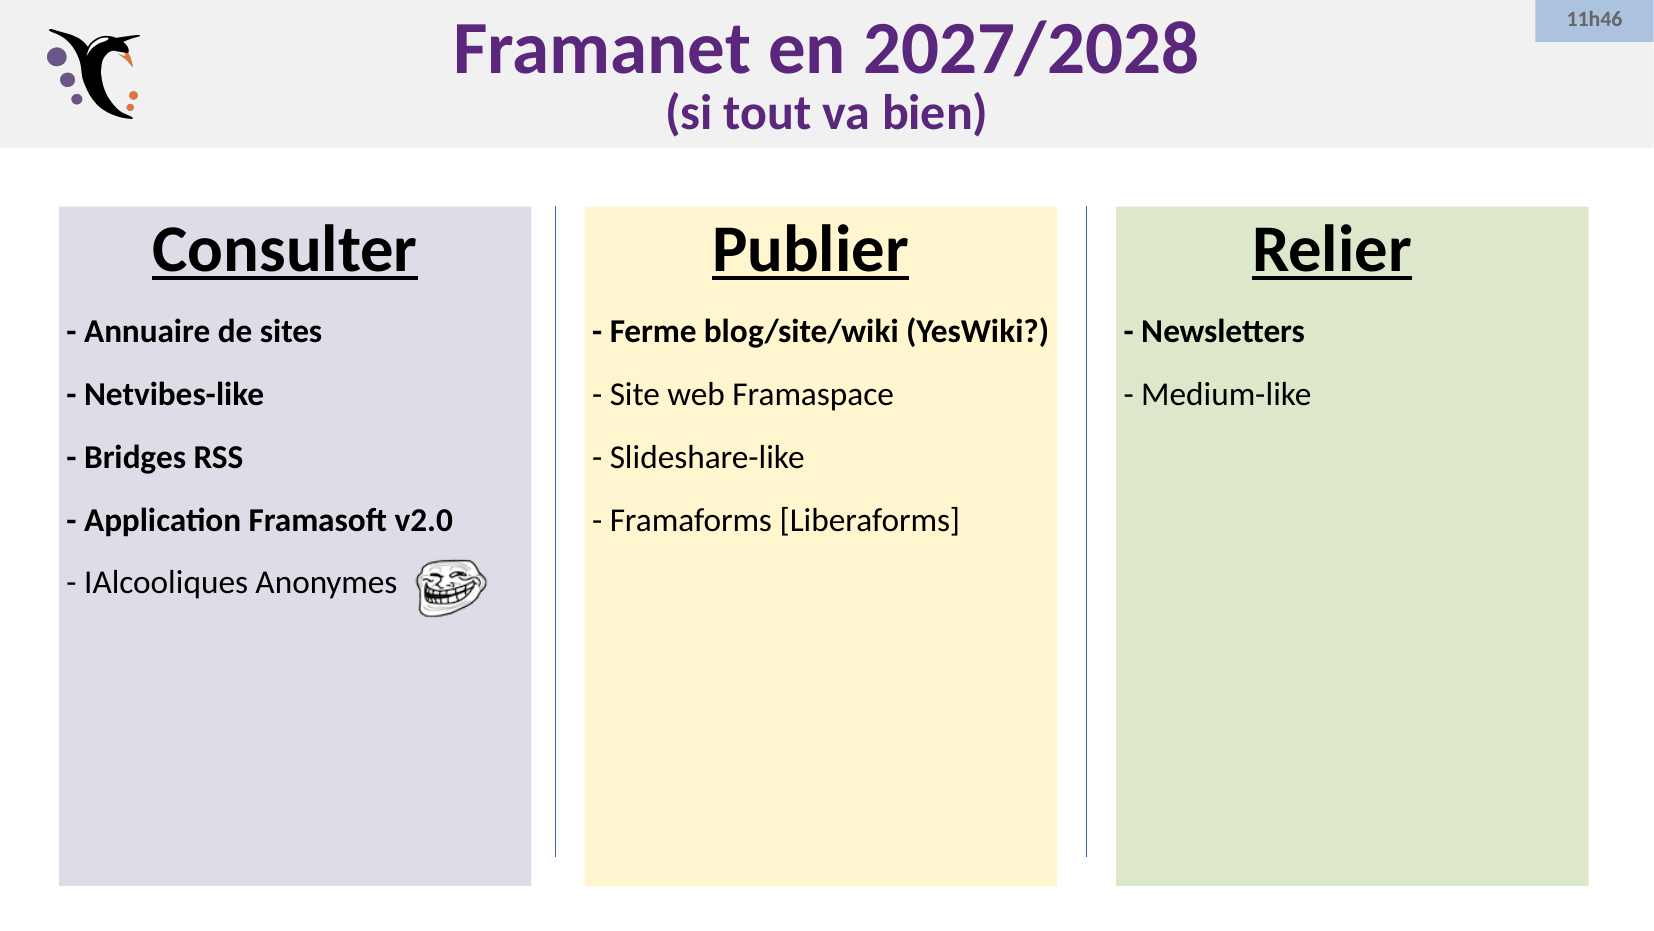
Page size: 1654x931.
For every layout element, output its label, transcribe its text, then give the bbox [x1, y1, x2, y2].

list Relier - Newsletters - Medium-like [1116, 206, 1589, 886]
text_box 11h46 [1535, 0, 1654, 42]
list Publier - Ferme blog/site/wiki (YesWiki?) - Site web Framaspace - Slideshare-like - Framaforms [Liberaforms] [584, 206, 1058, 886]
title Framanet en 2027/2028 (si tout va bien) [82, 1, 1571, 157]
picture [47, 29, 82, 119]
picture [412, 549, 491, 628]
list Consulter - Annuaire de sites - Netvibes-like - Bridges RSS - Application Framasoft v2.0 - IAlcooliques Anonymes [59, 206, 532, 886]
